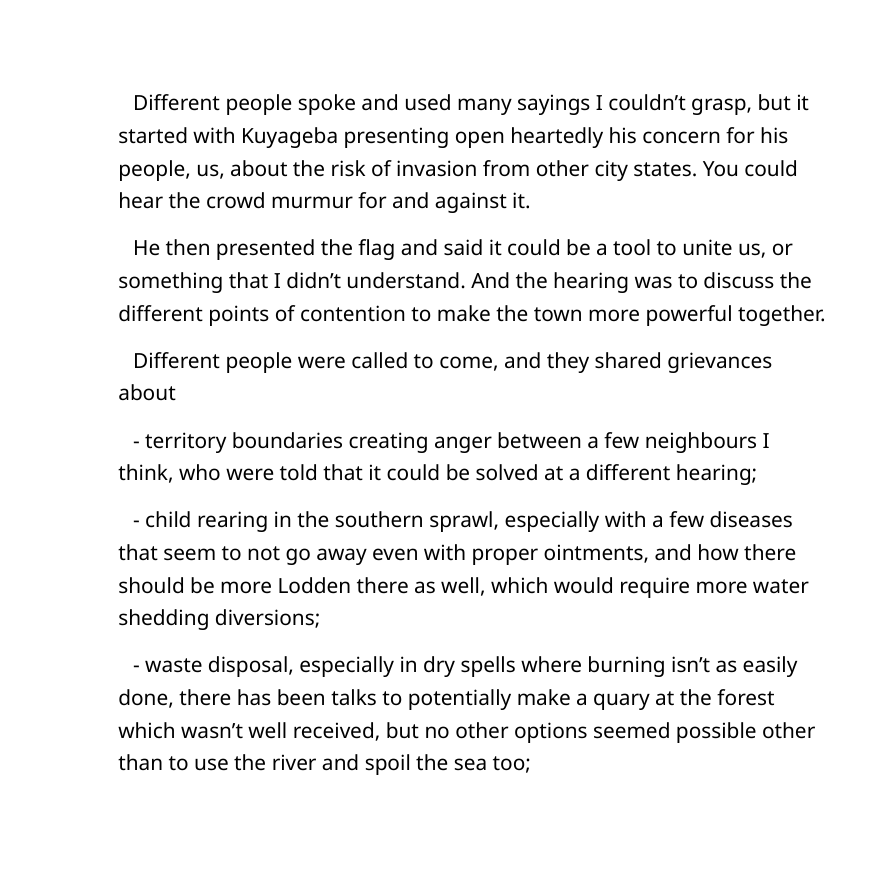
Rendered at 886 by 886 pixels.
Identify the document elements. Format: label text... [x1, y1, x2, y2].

text Different people spoke and used many sayings I couldn’t grasp, but it started with Kuyageba presenting open heartedly his concern for his people, us, about the risk of invasion from other city states. You could hear the crowd murmur for and against it. [118, 88, 827, 215]
text - waste disposal, especially in dry spells where burning isn’t as easily done, there has been talks to potentially make a quary at the forest which wasn’t well received, but no other options seemed possible other than to use the river and spoil the sea too; [118, 651, 827, 777]
text - child rearing in the southern sprawl, especially with a few diseases that seem to not go away even with proper ointments, and how there should be more Lodden there as well, which would require more water shedding diversions; [118, 506, 827, 632]
text He then presented the flag and said it could be a tool to unite us, or something that I didn’t understand. And the hearing was to discuss the different points of contention to make the town more powerful together. [118, 233, 827, 327]
text - territory boundaries creating anger between a few neighbours I think, who were told that it could be solved at a different hearing; [118, 426, 827, 487]
text Different people were called to come, and they shared grievances about [118, 346, 827, 407]
